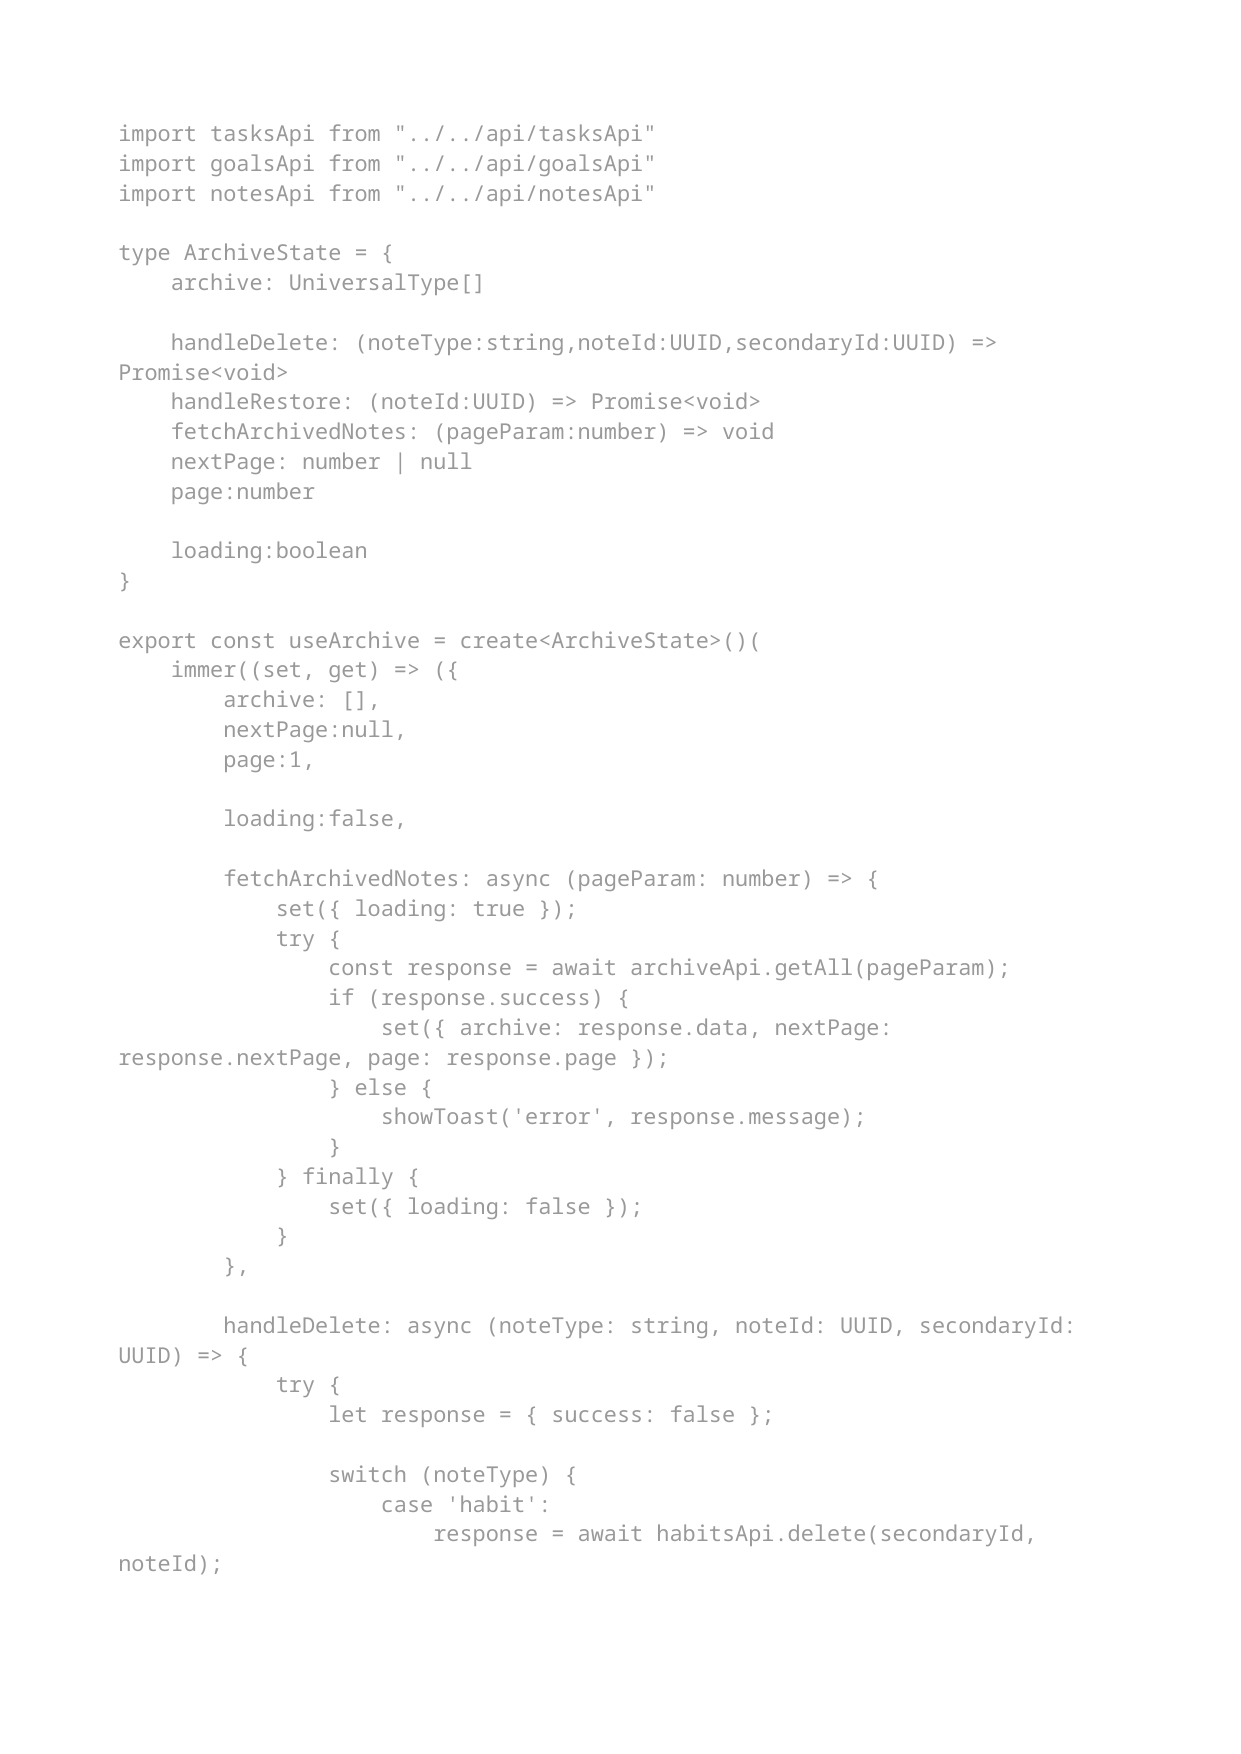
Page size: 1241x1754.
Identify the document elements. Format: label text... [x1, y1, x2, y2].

text page:1, [118, 744, 1122, 773]
text loading:false, [118, 803, 1122, 833]
text set({ loading: false }); [118, 1191, 1122, 1220]
text handleDelete: (noteType:string,noteId:UUID,secondaryId:UUID) => Promise<void> [118, 327, 1122, 386]
text } [118, 565, 1122, 595]
text }, [118, 1250, 1122, 1280]
text import goalsApi from "../../api/goalsApi" [118, 148, 1122, 178]
text page:number [118, 476, 1122, 505]
text immer((set, get) => ({ [118, 654, 1122, 684]
text import notesApi from "../../api/notesApi" [118, 178, 1122, 207]
text nextPage: number | null [118, 446, 1122, 476]
text } [118, 1220, 1122, 1250]
text try { [118, 1369, 1122, 1399]
text export const useArchive = create<ArchiveState>()( [118, 624, 1122, 654]
text const response = await archiveApi.getAll(pageParam); [118, 952, 1122, 982]
text } [118, 1131, 1122, 1161]
text archive: UniversalType[] [118, 267, 1122, 297]
text let response = { success: false }; [118, 1399, 1122, 1429]
text case 'habit': [118, 1488, 1122, 1518]
text handleRestore: (noteId:UUID) => Promise<void> [118, 386, 1122, 416]
text showToast('error', response.message); [118, 1101, 1122, 1131]
text fetchArchivedNotes: (pageParam:number) => void [118, 416, 1122, 446]
text fetchArchivedNotes: async (pageParam: number) => { [118, 863, 1122, 893]
text archive: [], [118, 684, 1122, 714]
text try { [118, 922, 1122, 952]
text type ArchiveState = { [118, 237, 1122, 267]
text response = await habitsApi.delete(secondaryId, noteId); [118, 1518, 1122, 1578]
text nextPage:null, [118, 714, 1122, 744]
text loading:boolean [118, 535, 1122, 565]
text handleDelete: async (noteType: string, noteId: UUID, secondaryId: UUID) => { [118, 1310, 1122, 1369]
text if (response.success) { [118, 982, 1122, 1012]
text set({ archive: response.data, nextPage: response.nextPage, page: response.page }); [118, 1012, 1122, 1071]
text set({ loading: true }); [118, 893, 1122, 922]
text switch (noteType) { [118, 1459, 1122, 1488]
text } finally { [118, 1161, 1122, 1191]
text import tasksApi from "../../api/tasksApi" [118, 118, 1122, 148]
text } else { [118, 1071, 1122, 1101]
